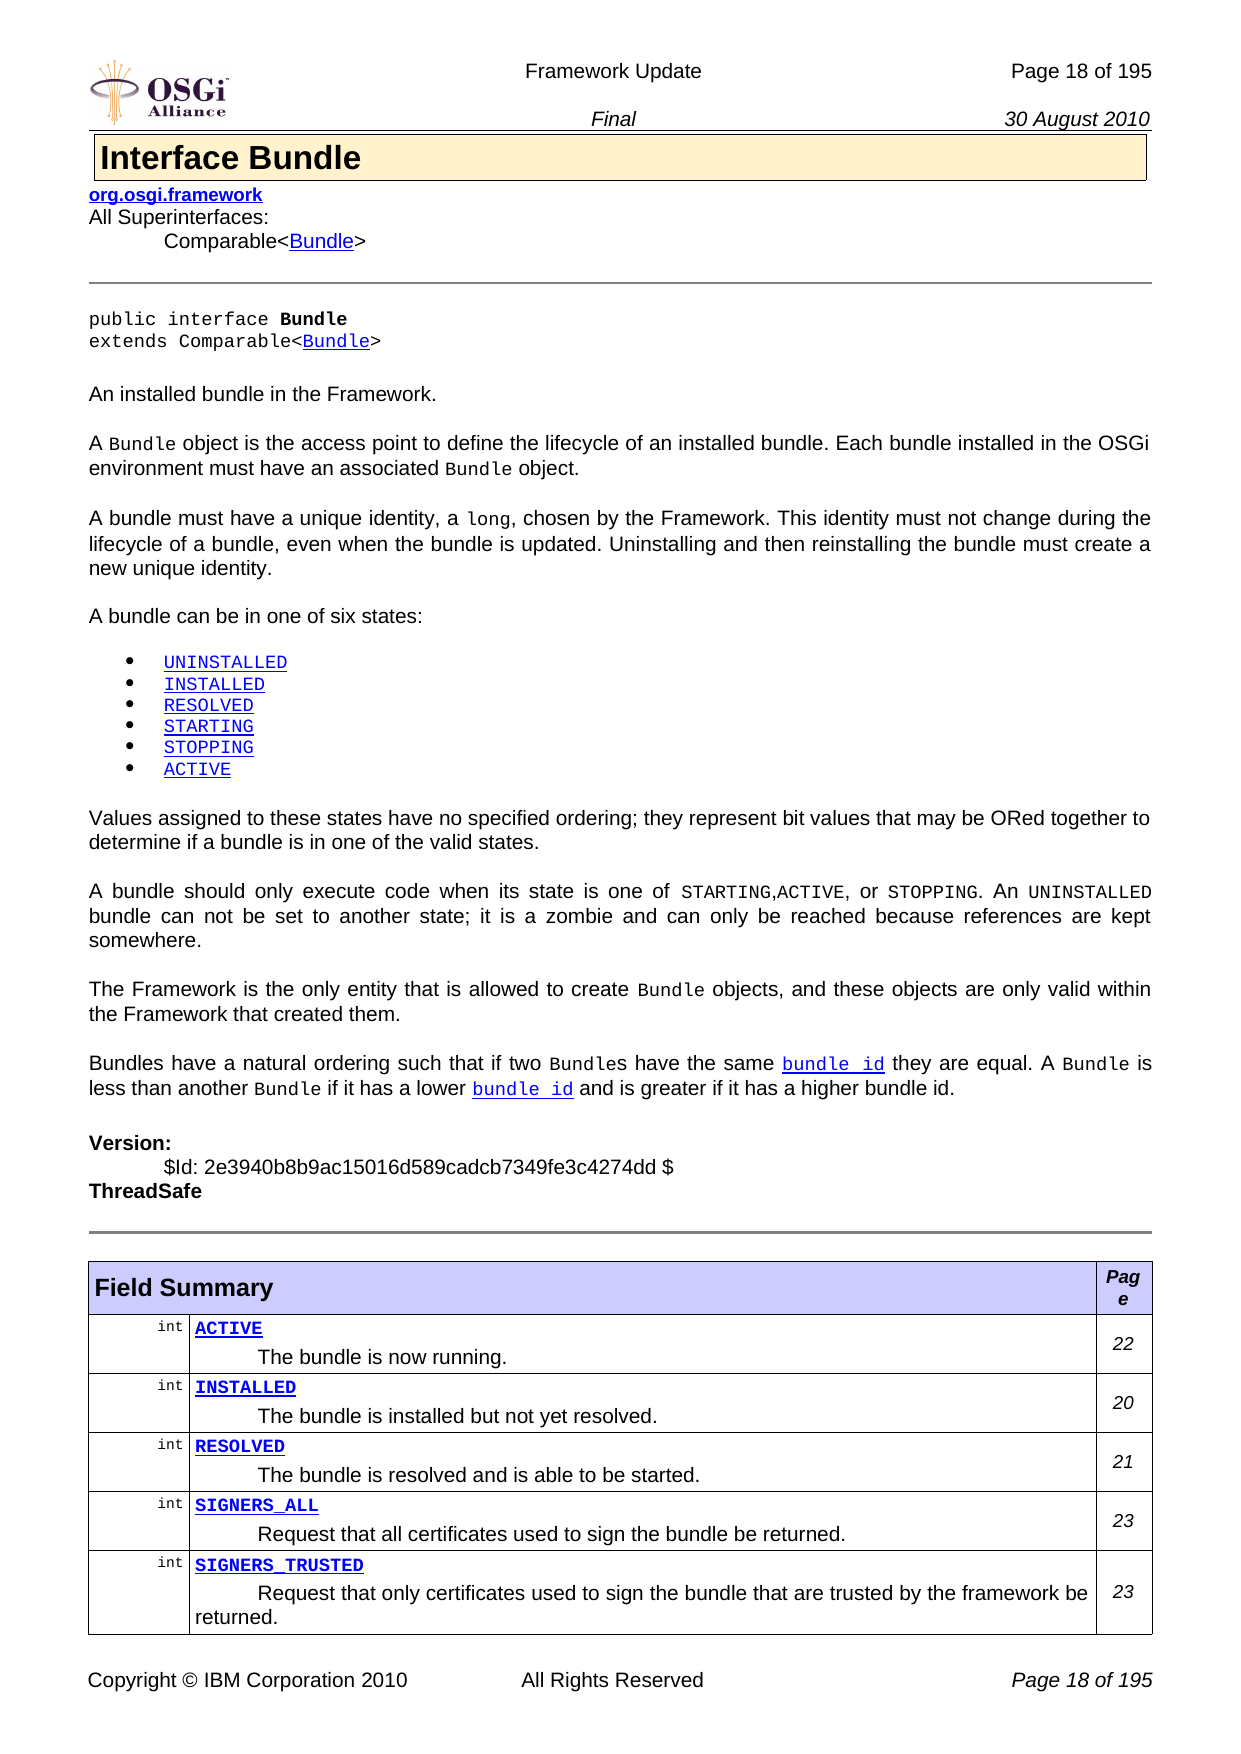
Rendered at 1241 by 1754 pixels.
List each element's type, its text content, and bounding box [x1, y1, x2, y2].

table_header Field Summary [89, 1262, 1096, 1314]
text Version: [88, 1131, 1152, 1154]
table_cell ACTIVE The bundle is now running. [190, 1315, 1096, 1373]
text A bundle should only execute code when its state is one of STARTING,ACTIVE, or STOPPING. An UNINSTALLED bundle can not be set to another state; it is a zombie and can only be reached because references are kept somewhere. [88, 879, 1152, 952]
table_cell RESOLVED The bundle is resolved and is able to be started. [190, 1433, 1096, 1491]
picture [90, 60, 230, 125]
list UNINSTALLED [126, 653, 1152, 674]
table_cell 19 [1097, 1374, 1152, 1432]
subtitle All Superinterfaces: [88, 205, 1152, 229]
list INSTALLED [126, 674, 1152, 696]
text Comparable<Bundle> [163, 229, 1152, 253]
text Values assigned to these states have no specified ordering; they represent bit values that may be ORed together to determine if a bundle is in one of the valid states. [88, 806, 1152, 854]
text An installed bundle in the Framework. [88, 382, 1152, 406]
text A bundle must have a unique identity, a long, chosen by the Framework. This identity must not change during the lifecycle of a bundle, even when the bundle is updated. Uninstalling and then reinstalling the bundle must create a new unique identity. [88, 506, 1152, 579]
table_cell int [89, 1492, 189, 1550]
table_cell 22 [1097, 1551, 1152, 1633]
table_header Page [1097, 1262, 1152, 1314]
table_cell int [89, 1551, 189, 1633]
table_cell 21 [1097, 1315, 1152, 1373]
table_cell SIGNERS_ALL Request that all certificates used to sign the bundle be returned. [190, 1492, 1096, 1550]
subtitle Interface Bundle [95, 135, 1146, 180]
text public interface Bundle [88, 310, 1152, 331]
text The Framework is the only entity that is allowed to create Bundle objects, and these objects are only valid within the Framework that created them. [88, 977, 1152, 1026]
list STARTING [126, 717, 1152, 738]
text A Bundle object is the access point to define the lifecycle of an installed bundle. Each bundle installed in the OSGi environment must have an associated Bundle object. [88, 431, 1152, 481]
table_cell INSTALLED The bundle is installed but not yet resolved. [190, 1374, 1096, 1432]
table_cell int [89, 1433, 189, 1491]
text Bundles have a natural ordering such that if two Bundles have the same bundle id they are equal. A Bundle is less than another Bundle if it has a lower bundle id and is greater if it has a higher bundle id. [88, 1051, 1152, 1101]
list ACTIVE [126, 759, 1152, 781]
text extends Comparable<Bundle> [88, 331, 1152, 353]
text ThreadSafe [88, 1178, 1152, 1202]
text $Id: 2e3940b8b9ac15016d589cadcb7349fe3c4274dd $ [163, 1154, 1152, 1178]
table_cell SIGNERS_TRUSTED Request that only certificates used to sign the bundle that are trusted by the framework be returned. [190, 1551, 1096, 1633]
table_cell int [89, 1315, 189, 1373]
table_cell 22 [1097, 1492, 1152, 1550]
text org.osgi.framework [88, 183, 1152, 205]
table_cell int [89, 1374, 189, 1432]
list RESOLVED [126, 696, 1152, 717]
table_cell 19 [1097, 1433, 1152, 1491]
text A bundle can be in one of six states: [88, 604, 1152, 628]
list STOPPING [126, 738, 1152, 759]
